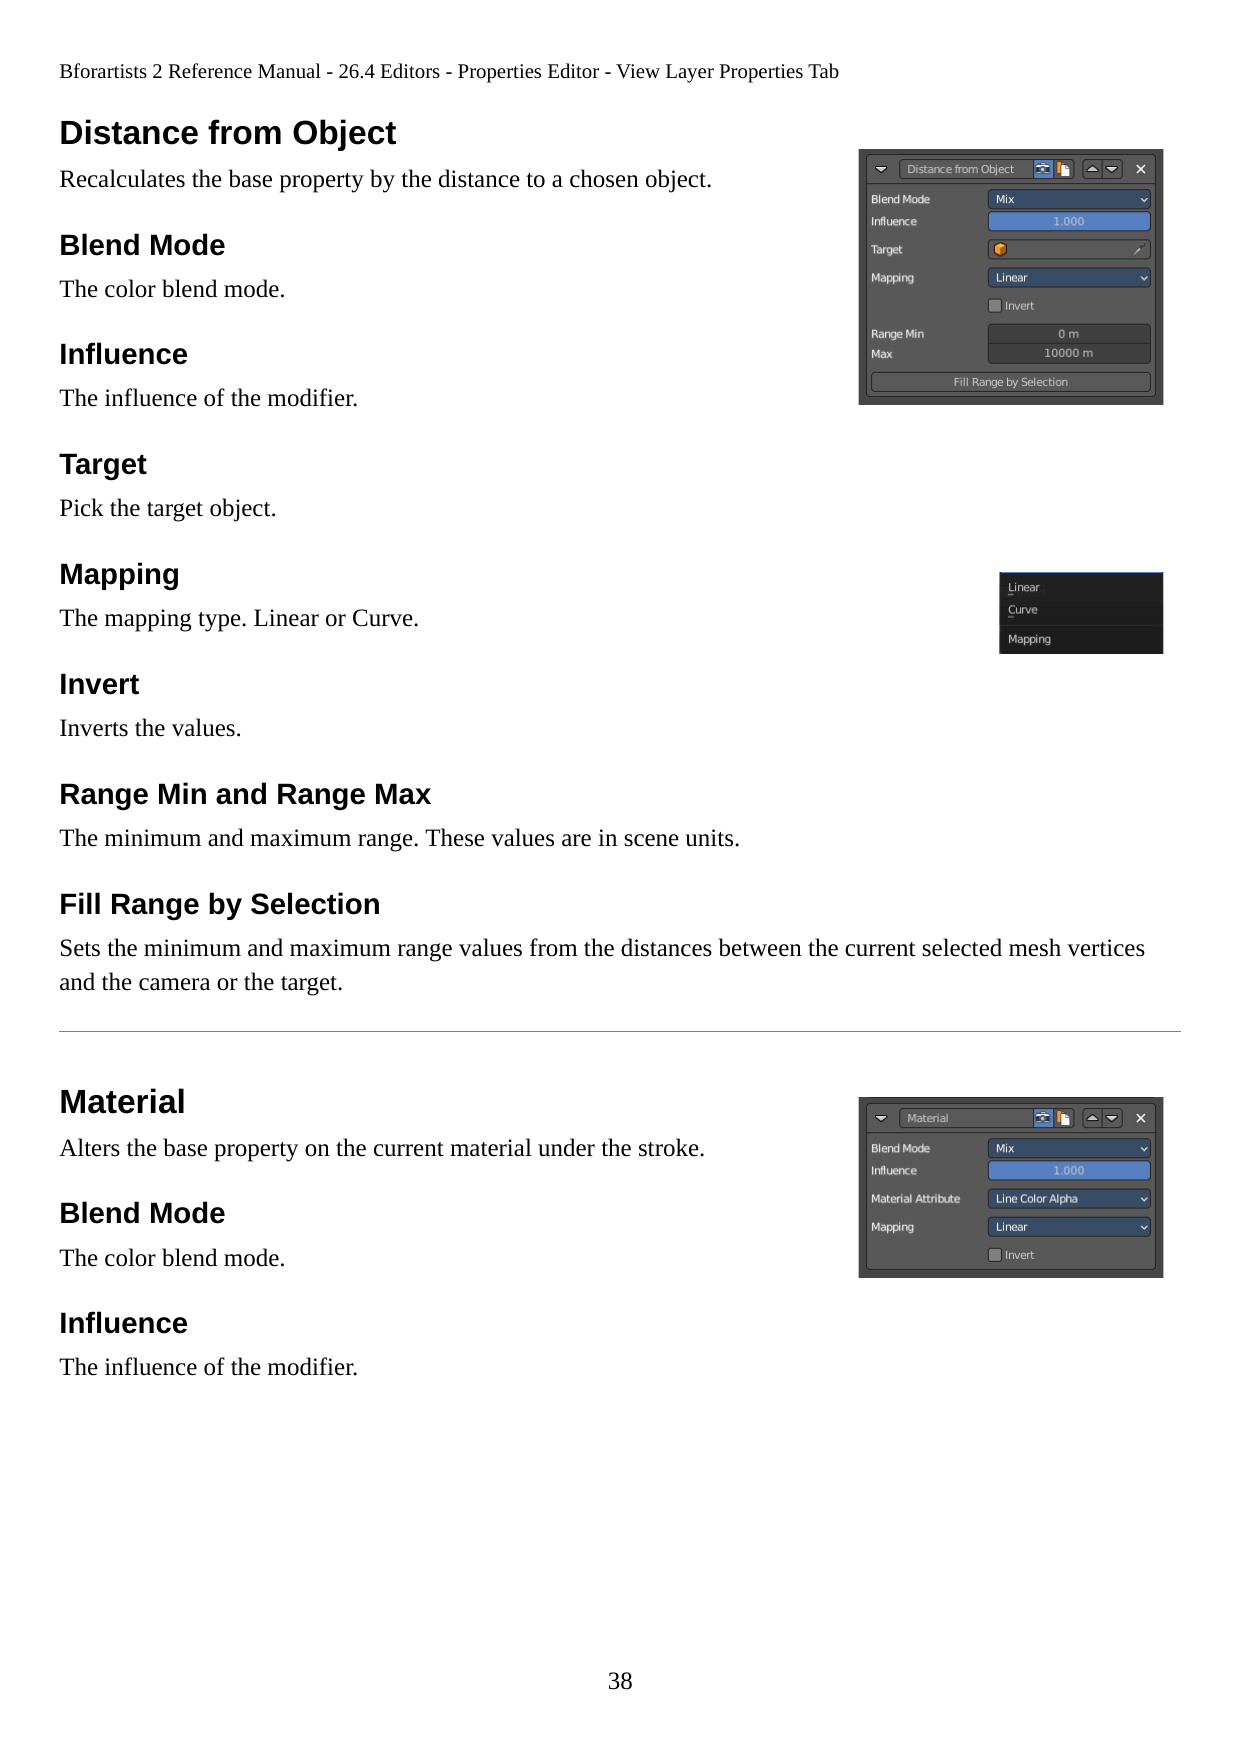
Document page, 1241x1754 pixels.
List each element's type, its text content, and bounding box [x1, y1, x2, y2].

text Pick the target object. [59, 493, 1181, 522]
subtitle Influence [59, 337, 858, 371]
subtitle Fill Range by Selection [59, 887, 1181, 921]
text [1164, 1243, 1181, 1271]
subtitle Target [59, 447, 1181, 481]
text The influence of the modifier. [59, 383, 1181, 412]
picture [858, 149, 1164, 405]
picture [999, 572, 1164, 654]
text The color blend mode. [59, 1243, 858, 1271]
text The influence of the modifier. [59, 1352, 1181, 1381]
picture [858, 1097, 1164, 1278]
subtitle Range Min and Range Max [59, 777, 1181, 811]
subtitle Invert [59, 667, 1181, 701]
subtitle Material [59, 1082, 1181, 1120]
subtitle Mapping [59, 557, 1181, 591]
text Recalculates the base property by the distance to a chosen object. [59, 164, 858, 192]
subtitle [1164, 227, 1181, 261]
text [1164, 274, 1181, 302]
text Inverts the values. [59, 713, 1181, 742]
subtitle Blend Mode [59, 227, 858, 261]
text The minimum and maximum range. These values are in scene units. [59, 823, 1181, 852]
subtitle [1164, 337, 1181, 371]
text The mapping type. Linear or Curve. [59, 603, 999, 632]
subtitle Influence [59, 1306, 1181, 1340]
subtitle Distance from Object [59, 113, 1181, 151]
subtitle [1164, 1196, 1181, 1230]
text Alters the base property on the current material under the stroke. [59, 1133, 858, 1161]
text The color blend mode. [59, 274, 858, 302]
subtitle Blend Mode [59, 1196, 858, 1230]
text Sets the minimum and maximum range values from the distances between the current selected mesh vertices and the camera or the target. [59, 933, 1181, 996]
